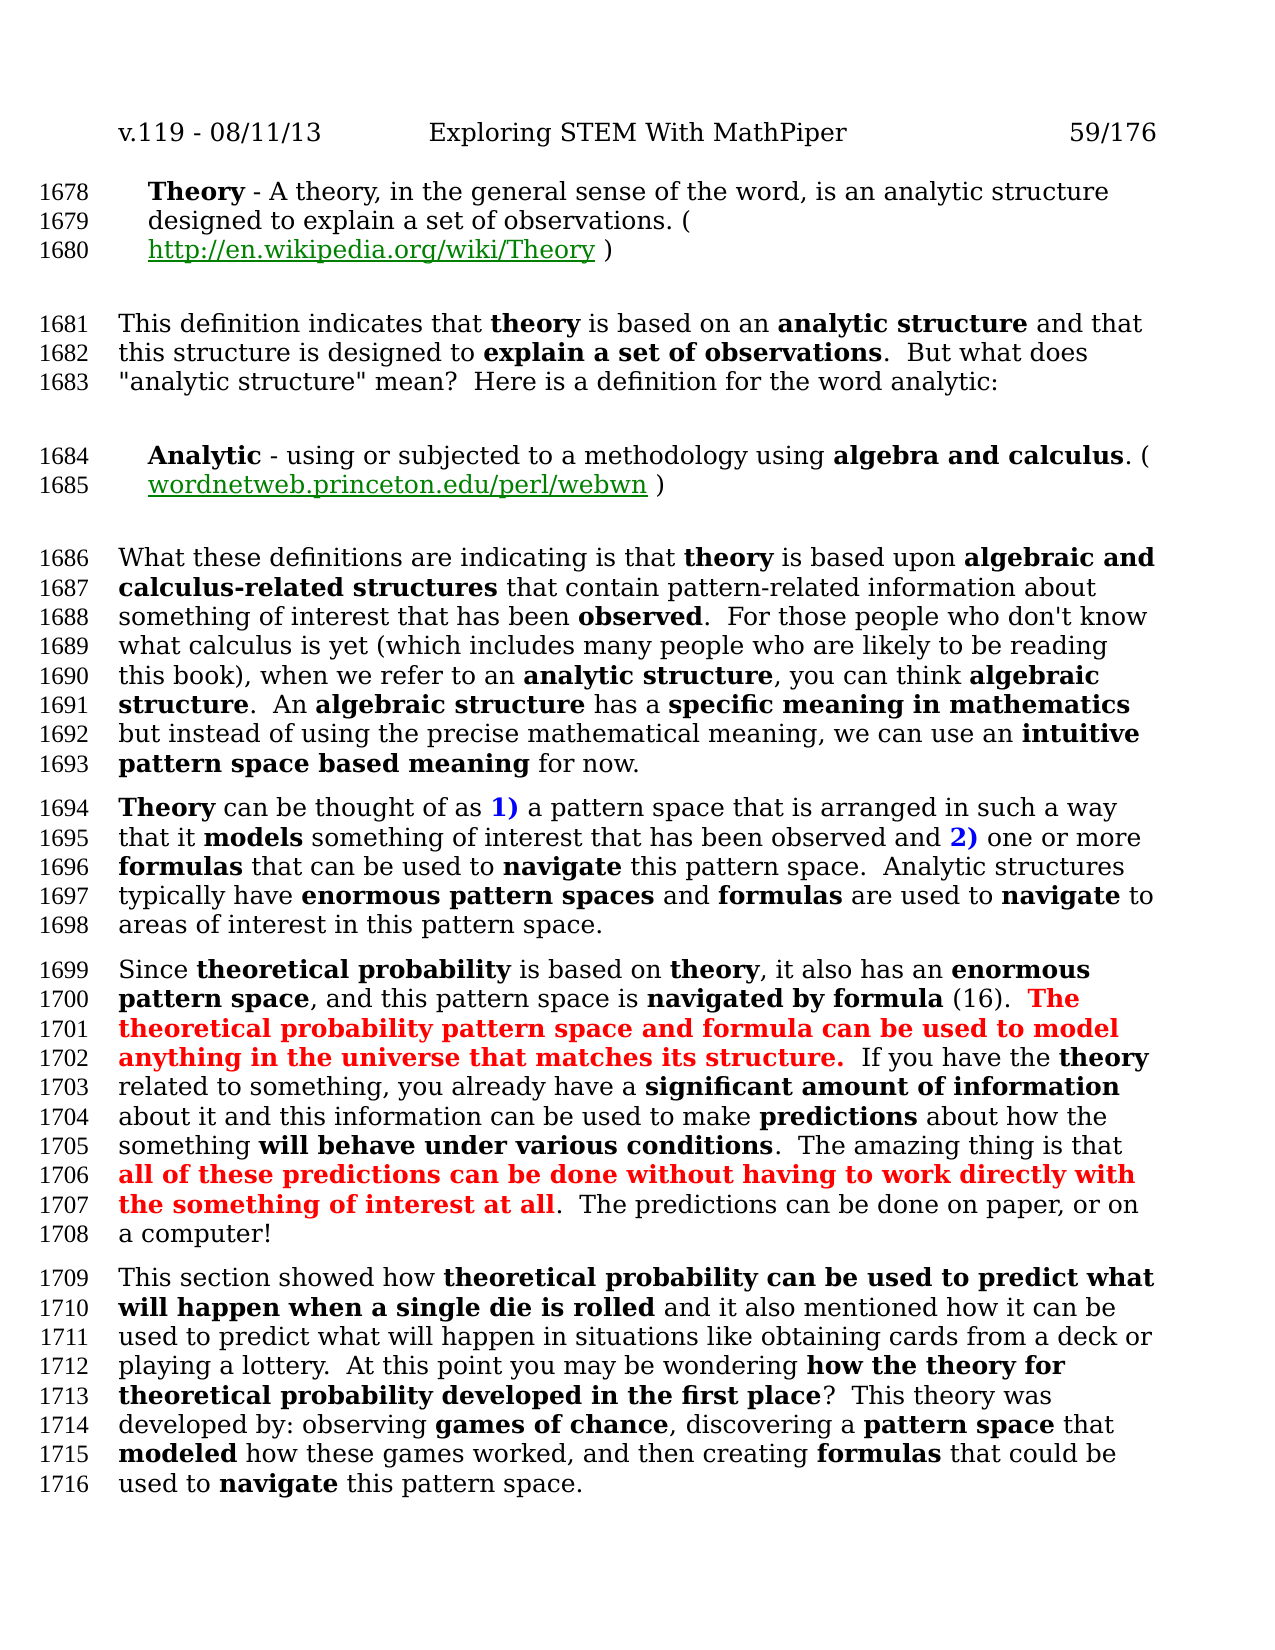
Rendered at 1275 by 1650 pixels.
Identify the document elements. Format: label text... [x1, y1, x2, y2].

text Theory - A theory, in the general sense of the word, is an analytic structure designed to explain a set of observations. ( http://en.wikipedia.org/wiki/Theory ) [148, 177, 1157, 264]
text This section showed how theoretical probability can be used to predict what will happen when a single die is rolled and it also mentioned how it can be used to predict what will happen in situations like obtaining cards from a deck or playing a lottery. At this point you may be wondering how the theory for theoretical probability developed in the first place? This theory was developed by: observing games of chance, discovering a pattern space that modeled how these games worked, and then creating formulas that could be used to navigate this pattern space. [118, 1263, 1157, 1498]
text This definition indicates that theory is based on an analytic structure and that this structure is designed to explain a set of observations. But what does "analytic structure" mean? Here is a definition for the word analytic: [118, 309, 1157, 397]
text What these definitions are indicating is that theory is based upon algebraic and calculus-related structures that contain pattern-related information about something of interest that has been observed. For those people who don't know what calculus is yet (which includes many people who are likely to be reading this book), when we refer to an analytic structure, you can think algebraic structure. An algebraic structure has a specific meaning in mathematics but instead of using the precise mathematical meaning, we can use an intuitive pattern space based meaning for now. [118, 543, 1157, 778]
text Since theoretical probability is based on theory, it also has an enormous pattern space, and this pattern space is navigated by formula (16). The theoretical probability pattern space and formula can be used to model anything in the universe that matches its structure. If you have the theory related to something, you already have a significant amount of information about it and this information can be used to make predictions about how the something will behave under various conditions. The amazing thing is that all of these predictions can be done without having to work directly with the something of interest at all. The predictions can be done on paper, or on a computer! [118, 955, 1157, 1248]
text Theory can be thought of as 1) a pattern space that is arranged in such a way that it models something of interest that has been observed and 2) one or more formulas that can be used to navigate this pattern space. Analytic structures typically have enormous pattern spaces and formulas are used to navigate to areas of interest in this pattern space. [118, 793, 1157, 940]
text Analytic - using or subjected to a methodology using algebra and calculus. ( wordnetweb.princeton.edu/perl/webwn ) [148, 441, 1157, 499]
